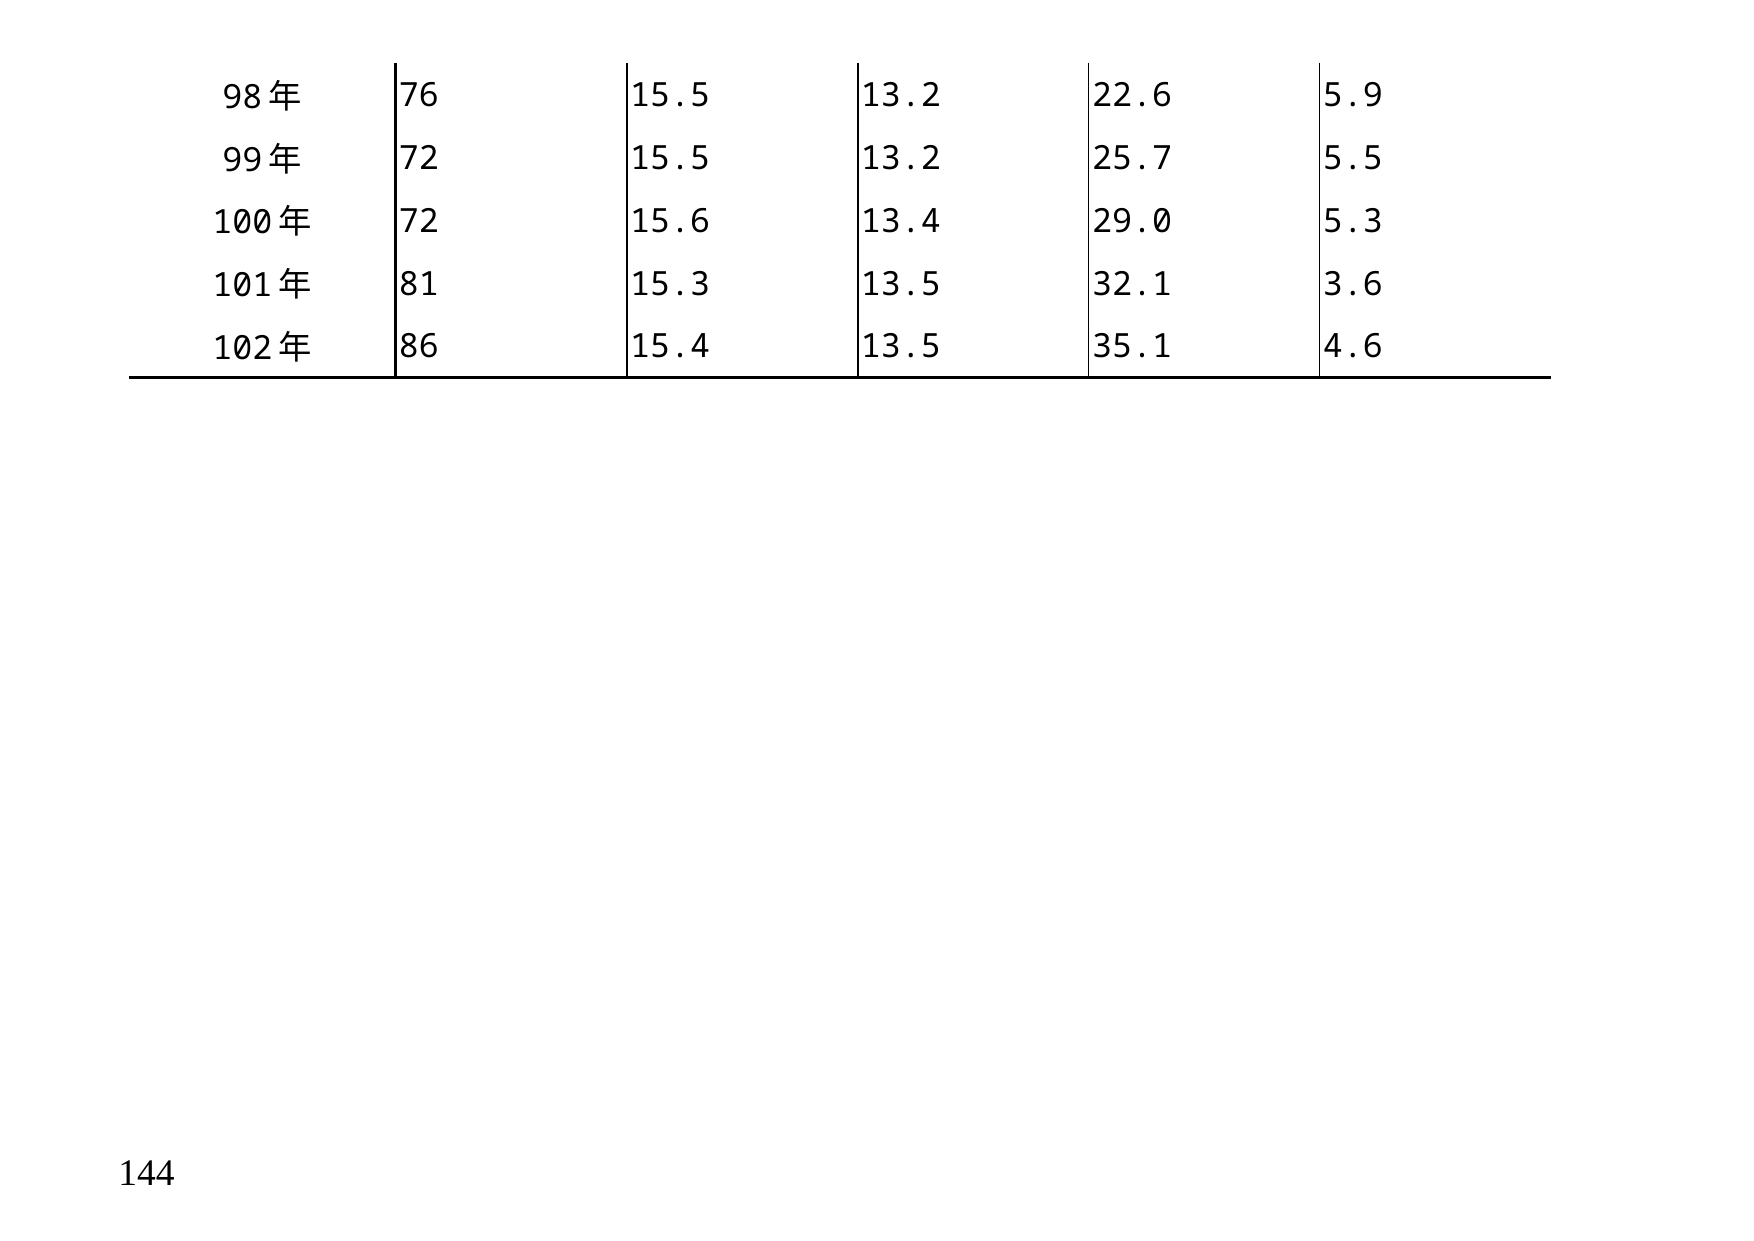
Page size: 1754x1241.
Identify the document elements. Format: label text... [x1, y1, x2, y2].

table_cell 15.3 [628, 251, 857, 313]
table_cell 5.9 [1320, 63, 1551, 125]
table_cell 5.3 [1320, 188, 1551, 251]
table_cell 72 [397, 125, 626, 188]
table_cell 3.6 [1320, 251, 1551, 313]
table_cell 15.5 [628, 63, 857, 125]
table_cell 13.2 [859, 63, 1088, 125]
table_cell 99年 [129, 125, 394, 188]
table_cell 72 [397, 188, 626, 251]
table_cell 102年 [129, 314, 394, 376]
table_cell 32.1 [1089, 251, 1319, 313]
table_cell 13.5 [859, 314, 1088, 376]
table_cell 100年 [129, 188, 394, 251]
table_cell 15.4 [628, 314, 857, 376]
table_cell 5.5 [1320, 125, 1551, 188]
table_cell 86 [397, 314, 626, 376]
table_cell 15.5 [628, 125, 857, 188]
table_cell 98年 [129, 63, 394, 125]
table_cell 35.1 [1089, 314, 1319, 376]
table_cell 13.5 [859, 251, 1088, 313]
table_cell 22.6 [1089, 63, 1319, 125]
table_cell 15.6 [628, 188, 857, 251]
table_cell 4.6 [1320, 314, 1551, 376]
table_cell 81 [397, 251, 626, 313]
table_cell 29.0 [1089, 188, 1319, 251]
table_cell 76 [397, 63, 626, 125]
table_cell 25.7 [1089, 125, 1319, 188]
table_cell 101年 [129, 251, 394, 313]
table_cell 13.2 [859, 125, 1088, 188]
table_cell 13.4 [859, 188, 1088, 251]
